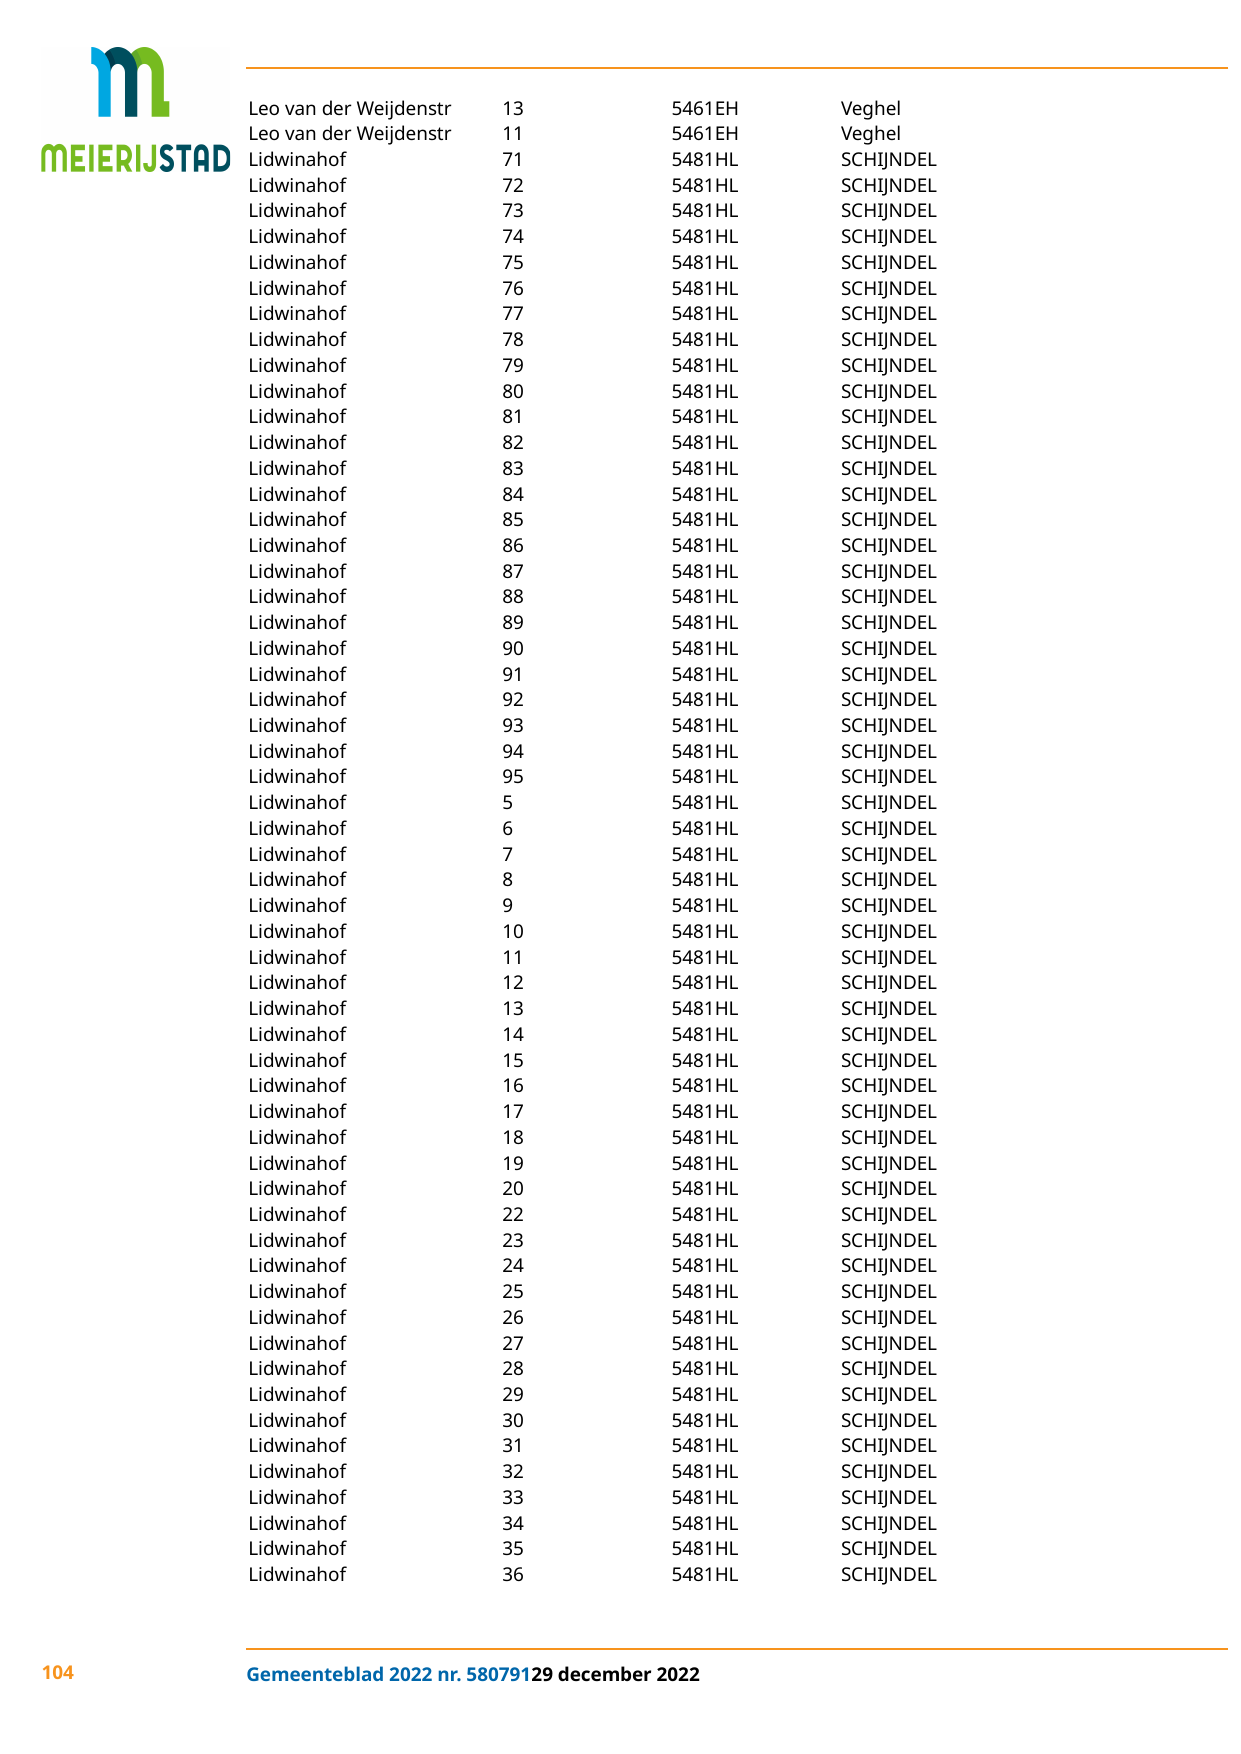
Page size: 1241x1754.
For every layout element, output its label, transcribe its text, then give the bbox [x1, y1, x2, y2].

table_cell SCHIJNDEL [841, 790, 1066, 815]
table_cell 5481HL [671, 1073, 841, 1098]
table_cell Lidwinahof [248, 326, 502, 352]
table_cell [587, 558, 671, 584]
picture [41, 47, 231, 172]
table_cell [587, 1561, 671, 1587]
table_cell 5481HL [671, 1278, 841, 1304]
table_cell SCHIJNDEL [841, 661, 1066, 687]
table_cell 13 [502, 995, 587, 1021]
table_cell 5481HL [671, 609, 841, 635]
table_cell [587, 378, 671, 403]
table_cell Lidwinahof [248, 558, 502, 584]
table_cell [587, 1510, 671, 1536]
table_cell 6 [502, 815, 587, 841]
table_cell SCHIJNDEL [841, 944, 1066, 969]
table_cell Lidwinahof [248, 712, 502, 738]
table_cell SCHIJNDEL [841, 1253, 1066, 1278]
table_cell SCHIJNDEL [841, 1124, 1066, 1150]
table_cell 91 [502, 661, 587, 687]
table_cell 5481HL [671, 970, 841, 995]
table_cell 15 [502, 1047, 587, 1072]
table_cell SCHIJNDEL [841, 249, 1066, 275]
table_cell SCHIJNDEL [841, 532, 1066, 558]
table_cell Lidwinahof [248, 918, 502, 944]
table_cell 5481HL [671, 352, 841, 378]
table_cell [587, 198, 671, 223]
table_cell 5481HL [671, 1253, 841, 1278]
table_cell [587, 1227, 671, 1253]
table_cell Lidwinahof [248, 1381, 502, 1407]
table_cell [587, 1356, 671, 1381]
table_cell [587, 918, 671, 944]
table_cell Lidwinahof [248, 1150, 502, 1175]
table_cell SCHIJNDEL [841, 609, 1066, 635]
table_cell 5481HL [671, 764, 841, 789]
table_cell 27 [502, 1330, 587, 1356]
table_cell Lidwinahof [248, 224, 502, 249]
table_cell 5481HL [671, 1201, 841, 1227]
table_cell [587, 1201, 671, 1227]
table_cell [587, 944, 671, 969]
table_cell 5481HL [671, 146, 841, 172]
table_cell SCHIJNDEL [841, 635, 1066, 661]
table_cell 87 [502, 558, 587, 584]
table_cell [587, 1381, 671, 1407]
table_cell [587, 790, 671, 815]
table_cell [587, 1098, 671, 1124]
table_cell 18 [502, 1124, 587, 1150]
table_cell 19 [502, 1150, 587, 1175]
table_cell 5481HL [671, 1561, 841, 1587]
table_cell Lidwinahof [248, 1330, 502, 1356]
table_cell 5481HL [671, 198, 841, 223]
table_cell 5481HL [671, 275, 841, 301]
table_cell 24 [502, 1253, 587, 1278]
table_cell [587, 687, 671, 712]
table_cell Lidwinahof [248, 841, 502, 867]
table_cell 5481HL [671, 867, 841, 892]
table_cell 86 [502, 532, 587, 558]
table_cell [587, 404, 671, 429]
table_cell 73 [502, 198, 587, 223]
table_cell Lidwinahof [248, 738, 502, 764]
table_cell 5481HL [671, 815, 841, 841]
table_cell SCHIJNDEL [841, 584, 1066, 609]
table_cell [587, 429, 671, 455]
table_cell Lidwinahof [248, 146, 502, 172]
table_cell [587, 172, 671, 198]
table_cell [587, 1536, 671, 1561]
table_cell Lidwinahof [248, 172, 502, 198]
table_cell 5481HL [671, 944, 841, 969]
table_cell 5481HL [671, 1047, 841, 1072]
table_cell 78 [502, 326, 587, 352]
table_cell [587, 893, 671, 918]
table_cell 31 [502, 1433, 587, 1458]
table_cell SCHIJNDEL [841, 224, 1066, 249]
table_cell [587, 1278, 671, 1304]
table_cell 5461EH [671, 95, 841, 121]
table_cell SCHIJNDEL [841, 1073, 1066, 1098]
table_cell Veghel [841, 121, 1066, 146]
table_cell SCHIJNDEL [841, 1021, 1066, 1047]
table_cell Lidwinahof [248, 1407, 502, 1433]
table_cell [587, 455, 671, 481]
table_cell Lidwinahof [248, 584, 502, 609]
table_cell 5481HL [671, 506, 841, 532]
table_cell 5481HL [671, 1150, 841, 1175]
table_cell SCHIJNDEL [841, 455, 1066, 481]
table_cell 25 [502, 1278, 587, 1304]
table_cell Lidwinahof [248, 1175, 502, 1201]
table_cell SCHIJNDEL [841, 172, 1066, 198]
table_cell SCHIJNDEL [841, 429, 1066, 455]
table_cell [587, 609, 671, 635]
table_cell 5481HL [671, 893, 841, 918]
table_cell [587, 970, 671, 995]
table_cell [587, 764, 671, 789]
table_cell Lidwinahof [248, 1201, 502, 1227]
table_cell 22 [502, 1201, 587, 1227]
table_cell SCHIJNDEL [841, 970, 1066, 995]
table_cell 7 [502, 841, 587, 867]
table_cell Lidwinahof [248, 893, 502, 918]
table_cell SCHIJNDEL [841, 1407, 1066, 1433]
table_cell Lidwinahof [248, 635, 502, 661]
table_cell 29 [502, 1381, 587, 1407]
table_cell [587, 352, 671, 378]
table_cell 5481HL [671, 558, 841, 584]
table_cell [587, 635, 671, 661]
table_cell [587, 1175, 671, 1201]
table_cell Lidwinahof [248, 1510, 502, 1536]
table_cell 95 [502, 764, 587, 789]
table_cell 10 [502, 918, 587, 944]
table_cell [587, 1047, 671, 1072]
table_cell 9 [502, 893, 587, 918]
table_cell 90 [502, 635, 587, 661]
table_cell SCHIJNDEL [841, 1356, 1066, 1381]
table_cell 5481HL [671, 224, 841, 249]
table_cell SCHIJNDEL [841, 1510, 1066, 1536]
table_cell SCHIJNDEL [841, 815, 1066, 841]
table_cell Lidwinahof [248, 249, 502, 275]
table_cell SCHIJNDEL [841, 1459, 1066, 1484]
table_cell Lidwinahof [248, 764, 502, 789]
table_cell 33 [502, 1484, 587, 1510]
table_cell [587, 995, 671, 1021]
table_cell 5481HL [671, 584, 841, 609]
table_cell SCHIJNDEL [841, 1484, 1066, 1510]
table_cell SCHIJNDEL [841, 1561, 1066, 1587]
table_cell Leo van der Weijdenstr [248, 121, 502, 146]
table_cell Lidwinahof [248, 352, 502, 378]
table_cell [587, 661, 671, 687]
table_cell SCHIJNDEL [841, 506, 1066, 532]
table_cell 35 [502, 1536, 587, 1561]
table_cell 13 [502, 95, 587, 121]
table_cell 11 [502, 944, 587, 969]
table_cell [587, 275, 671, 301]
table_cell 5481HL [671, 661, 841, 687]
table_cell 5481HL [671, 172, 841, 198]
table_cell SCHIJNDEL [841, 764, 1066, 789]
table_cell 5481HL [671, 326, 841, 352]
table_cell Lidwinahof [248, 687, 502, 712]
table_cell SCHIJNDEL [841, 275, 1066, 301]
table_cell SCHIJNDEL [841, 841, 1066, 867]
table_cell SCHIJNDEL [841, 1047, 1066, 1072]
table_cell 81 [502, 404, 587, 429]
table_cell SCHIJNDEL [841, 995, 1066, 1021]
table_cell SCHIJNDEL [841, 352, 1066, 378]
table_cell 5481HL [671, 1407, 841, 1433]
table_cell Lidwinahof [248, 1021, 502, 1047]
table_cell SCHIJNDEL [841, 1150, 1066, 1175]
table_cell [587, 815, 671, 841]
table_cell Lidwinahof [248, 1227, 502, 1253]
table_cell 92 [502, 687, 587, 712]
table_cell SCHIJNDEL [841, 1381, 1066, 1407]
table_cell Lidwinahof [248, 1356, 502, 1381]
table_cell 5481HL [671, 687, 841, 712]
table_cell Lidwinahof [248, 609, 502, 635]
table_cell Lidwinahof [248, 404, 502, 429]
table_cell Leo van der Weijdenstr [248, 95, 502, 121]
table_cell Lidwinahof [248, 1484, 502, 1510]
table_cell 5481HL [671, 455, 841, 481]
table_cell [587, 1253, 671, 1278]
table_cell SCHIJNDEL [841, 558, 1066, 584]
table_cell 5481HL [671, 249, 841, 275]
table_cell 72 [502, 172, 587, 198]
table_cell Lidwinahof [248, 429, 502, 455]
table_cell [587, 1150, 671, 1175]
table_cell Lidwinahof [248, 1124, 502, 1150]
table_cell 23 [502, 1227, 587, 1253]
table_cell 5481HL [671, 1381, 841, 1407]
table_cell Lidwinahof [248, 378, 502, 403]
table_cell Lidwinahof [248, 995, 502, 1021]
table_cell 76 [502, 275, 587, 301]
table_cell Lidwinahof [248, 867, 502, 892]
table_cell [587, 1330, 671, 1356]
table_cell SCHIJNDEL [841, 198, 1066, 223]
table_cell 32 [502, 1459, 587, 1484]
table_cell SCHIJNDEL [841, 404, 1066, 429]
table_cell 5481HL [671, 481, 841, 506]
table_cell SCHIJNDEL [841, 1098, 1066, 1124]
table_cell Lidwinahof [248, 481, 502, 506]
table_cell 12 [502, 970, 587, 995]
table_cell [587, 1021, 671, 1047]
table_cell 34 [502, 1510, 587, 1536]
table_cell 5481HL [671, 404, 841, 429]
table_cell 82 [502, 429, 587, 455]
table_cell 5481HL [671, 1459, 841, 1484]
table_cell 94 [502, 738, 587, 764]
table_cell Veghel [841, 95, 1066, 121]
table_cell Lidwinahof [248, 1536, 502, 1561]
table_cell 20 [502, 1175, 587, 1201]
table_cell 28 [502, 1356, 587, 1381]
table_cell 36 [502, 1561, 587, 1587]
table_cell [587, 121, 671, 146]
table_cell 85 [502, 506, 587, 532]
table_cell [587, 1433, 671, 1458]
table_cell 16 [502, 1073, 587, 1098]
table_cell 5481HL [671, 429, 841, 455]
table_cell [587, 584, 671, 609]
table_cell [587, 301, 671, 326]
table_cell Lidwinahof [248, 1304, 502, 1330]
table_cell Lidwinahof [248, 815, 502, 841]
table_cell 5481HL [671, 790, 841, 815]
table_cell 5481HL [671, 1484, 841, 1510]
table_cell Lidwinahof [248, 790, 502, 815]
table_cell 30 [502, 1407, 587, 1433]
table_cell 89 [502, 609, 587, 635]
table_cell SCHIJNDEL [841, 1536, 1066, 1561]
table_cell [587, 249, 671, 275]
table_cell Lidwinahof [248, 1098, 502, 1124]
table_cell [587, 1073, 671, 1098]
table_cell [587, 1124, 671, 1150]
table_cell Lidwinahof [248, 1278, 502, 1304]
table_cell 5481HL [671, 1330, 841, 1356]
table_cell Lidwinahof [248, 661, 502, 687]
table_cell 5481HL [671, 1021, 841, 1047]
table_cell [587, 95, 671, 121]
table_cell 14 [502, 1021, 587, 1047]
table_cell SCHIJNDEL [841, 1175, 1066, 1201]
table_cell [587, 738, 671, 764]
table_cell 26 [502, 1304, 587, 1330]
table_cell [587, 326, 671, 352]
table_cell [587, 1407, 671, 1433]
table_cell Lidwinahof [248, 1047, 502, 1072]
table_cell SCHIJNDEL [841, 1227, 1066, 1253]
table_cell 5461EH [671, 121, 841, 146]
table_cell 71 [502, 146, 587, 172]
table_cell Lidwinahof [248, 1073, 502, 1098]
table_cell 5481HL [671, 1510, 841, 1536]
table_cell SCHIJNDEL [841, 301, 1066, 326]
table_cell 8 [502, 867, 587, 892]
table_cell Lidwinahof [248, 1459, 502, 1484]
table_cell SCHIJNDEL [841, 326, 1066, 352]
table_cell SCHIJNDEL [841, 1278, 1066, 1304]
table_cell [587, 1304, 671, 1330]
table_cell SCHIJNDEL [841, 687, 1066, 712]
table_cell SCHIJNDEL [841, 893, 1066, 918]
table_cell 84 [502, 481, 587, 506]
table_cell 5481HL [671, 532, 841, 558]
table_cell Lidwinahof [248, 275, 502, 301]
table_cell 5481HL [671, 841, 841, 867]
table_cell Lidwinahof [248, 1433, 502, 1458]
table_cell 17 [502, 1098, 587, 1124]
table_cell [587, 867, 671, 892]
table_cell 5 [502, 790, 587, 815]
table_cell Lidwinahof [248, 1561, 502, 1587]
table_cell Lidwinahof [248, 944, 502, 969]
table_cell Lidwinahof [248, 506, 502, 532]
table_cell 5481HL [671, 1433, 841, 1458]
table_cell SCHIJNDEL [841, 918, 1066, 944]
table_cell [587, 841, 671, 867]
table_cell 77 [502, 301, 587, 326]
table_cell [587, 506, 671, 532]
table_cell Lidwinahof [248, 1253, 502, 1278]
table_cell 11 [502, 121, 587, 146]
table_cell SCHIJNDEL [841, 1433, 1066, 1458]
table_cell [587, 224, 671, 249]
table_cell 5481HL [671, 301, 841, 326]
table_cell 5481HL [671, 1304, 841, 1330]
table_cell 80 [502, 378, 587, 403]
table_cell SCHIJNDEL [841, 712, 1066, 738]
table_cell Lidwinahof [248, 455, 502, 481]
table_cell [587, 1484, 671, 1510]
table_cell 5481HL [671, 1227, 841, 1253]
table_cell SCHIJNDEL [841, 867, 1066, 892]
table_cell [587, 712, 671, 738]
table_cell Lidwinahof [248, 198, 502, 223]
table_cell Lidwinahof [248, 970, 502, 995]
table_cell 5481HL [671, 378, 841, 403]
table_cell 5481HL [671, 738, 841, 764]
table_cell 5481HL [671, 1536, 841, 1561]
table_cell 79 [502, 352, 587, 378]
table_cell SCHIJNDEL [841, 1304, 1066, 1330]
table_cell 5481HL [671, 1356, 841, 1381]
table_cell 93 [502, 712, 587, 738]
table_cell 75 [502, 249, 587, 275]
table_cell 5481HL [671, 1124, 841, 1150]
table_cell 88 [502, 584, 587, 609]
table_cell 5481HL [671, 995, 841, 1021]
table_cell SCHIJNDEL [841, 481, 1066, 506]
table_cell [587, 1459, 671, 1484]
table_cell 5481HL [671, 1098, 841, 1124]
table_cell 5481HL [671, 712, 841, 738]
table_cell 5481HL [671, 918, 841, 944]
table_cell SCHIJNDEL [841, 1201, 1066, 1227]
table_cell SCHIJNDEL [841, 738, 1066, 764]
table_cell SCHIJNDEL [841, 146, 1066, 172]
table_cell 5481HL [671, 635, 841, 661]
table_cell SCHIJNDEL [841, 1330, 1066, 1356]
table_cell SCHIJNDEL [841, 378, 1066, 403]
table_cell [587, 532, 671, 558]
table_cell [587, 146, 671, 172]
table_cell 74 [502, 224, 587, 249]
table_cell 5481HL [671, 1175, 841, 1201]
table_cell [587, 481, 671, 506]
table_cell 83 [502, 455, 587, 481]
table_cell Lidwinahof [248, 301, 502, 326]
table_cell Lidwinahof [248, 532, 502, 558]
